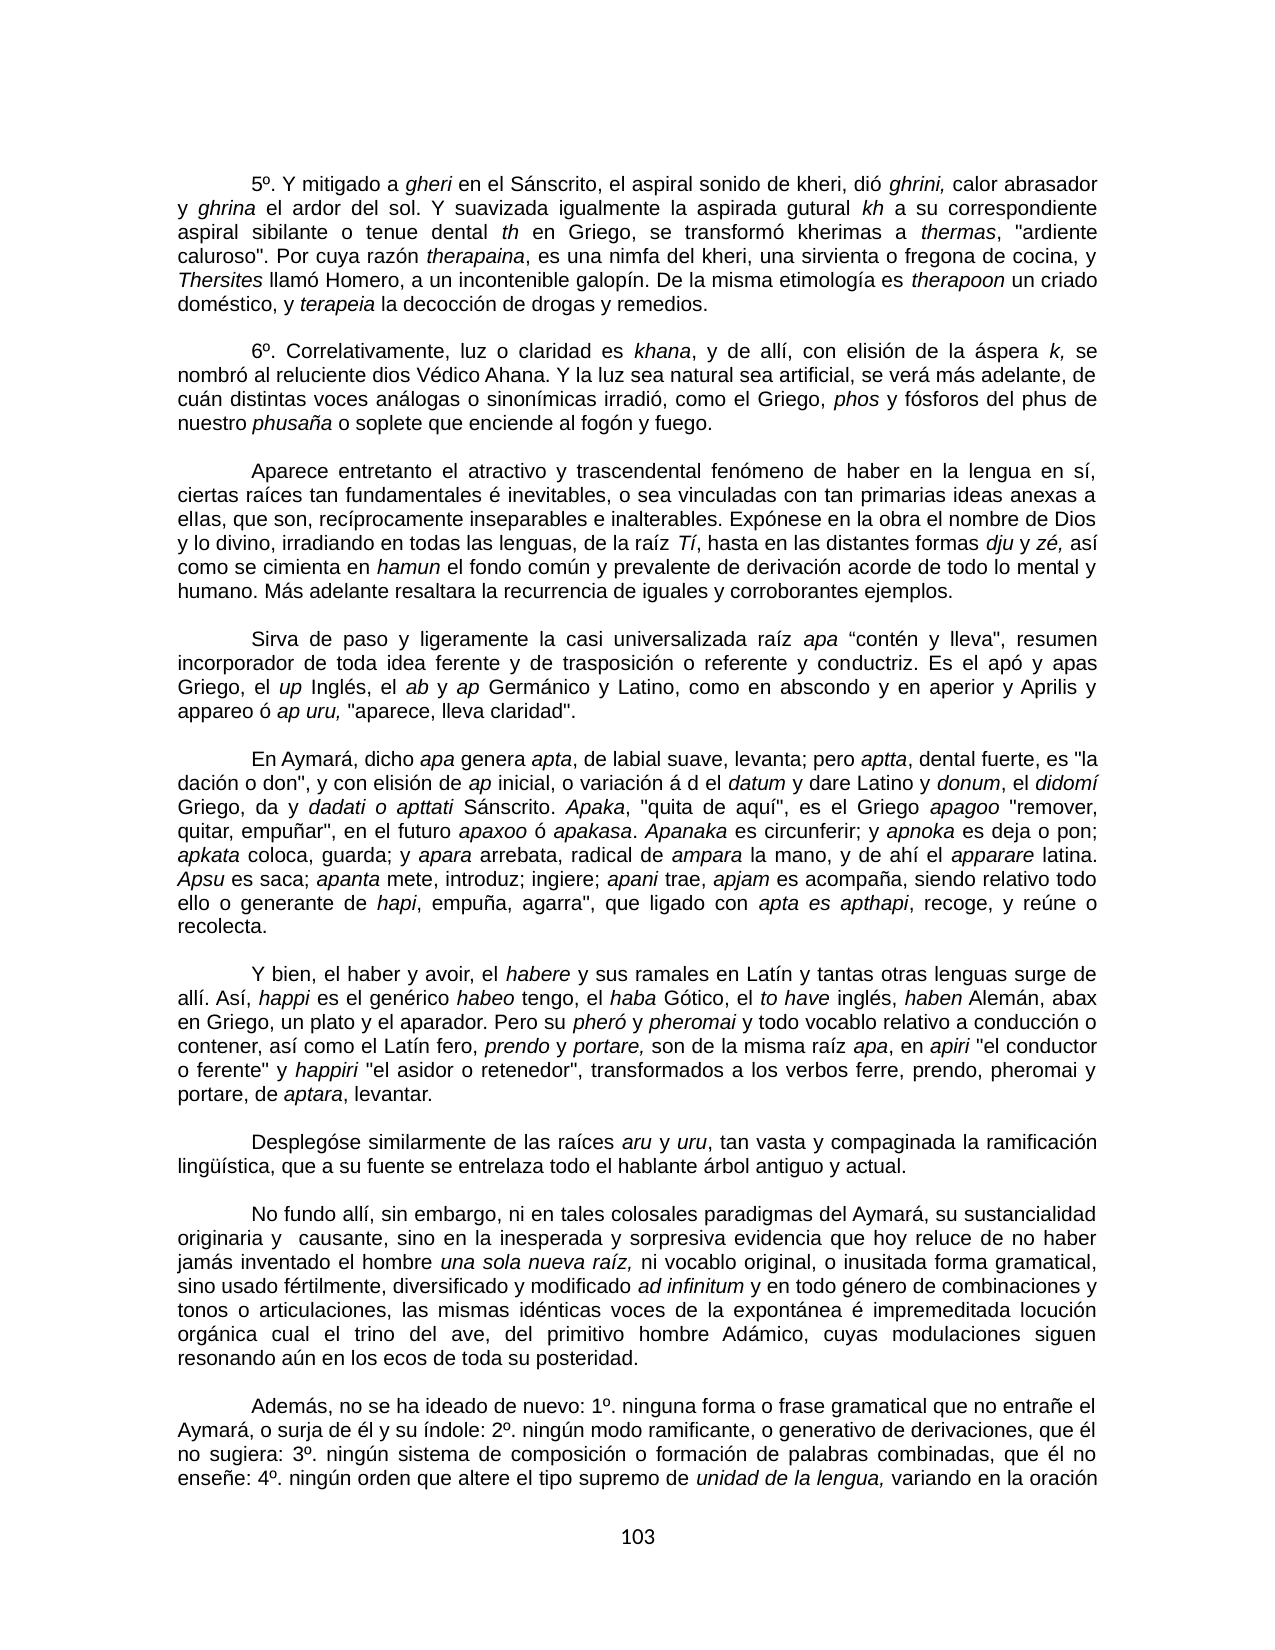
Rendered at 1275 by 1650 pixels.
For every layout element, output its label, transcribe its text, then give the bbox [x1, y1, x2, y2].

text 6º. Correlativamente, luz o claridad es khana, y de allí, con elisión de la áspera k, se nombró al reluciente dios Védico Ahana. Y la luz sea natural sea artificial, se verá más adelante, de cuán distintas voces análogas o sinonímicas irradió, como el Griego, phos y fósforos del phus de nuestro phusaña o soplete que enciende al fogón y fuego. [177, 339, 1098, 435]
text Y bien, el haber y avoir, el habere y sus ramales en Latín y tantas otras lenguas surge de allí. Así, happi es el genérico habeo tengo, el haba Gótico, el to have inglés, haben Alemán, abax en Griego, un plato y el aparador. Pero su pheró y pheromai y todo vocablo relativo a conducción o contener, así como el Latín fero, prendo y portare, son de la misma raíz apa, en apiri "el conductor o ferente" y happiri "el asidor o retenedor", transformados a los verbos ferre, prendo, pheromai y portare, de aptara, levantar. [177, 962, 1098, 1106]
text No fundo allí, sin embargo, ni en tales colosales paradigmas del Aymará, su sustancialidad originaria y causante, sino en la inesperada y sorpresiva evidencia que hoy reluce de no haber jamás inventado el hombre una sola nueva raíz, ni vocablo original, o inusitada forma gramatical, sino usado fértilmente, diversificado y modificado ad infinitum y en todo género de combinaciones y tonos o articulaciones, las mismas idénticas voces de la expontánea é impremeditada locución orgánica cual el trino del ave, del primitivo hombre Adámico, cuyas modulaciones siguen resonando aún en los ecos de toda su posteridad. [177, 1202, 1098, 1369]
text En Aymará, dicho apa genera apta, de labial suave, levanta; pero aptta, dental fuerte, es "la dación o don", y con elisión de ap inicial, o variación á d el datum y dare Latino y donum, el didomí Griego, da y dadati o apttati Sánscrito. Apaka, "quita de aquí", es el Griego apagoo "remover, quitar, empuñar", en el futuro apaxoo ó apakasa. Apanaka es circunferir; y apnoka es deja o pon; apkata coloca, guarda; y apara arrebata, radical de ampara la mano, y de ahí el apparare latina. Apsu es saca; apanta mete, introduz; ingiere; apani trae, apjam es acompaña, siendo relativo todo ello o generante de hapi, empuña, agarra", que ligado con apta es apthapi, recoge, y reúne o recolecta. [177, 747, 1098, 938]
text 5º. Y mitigado a gheri en el Sánscrito, el aspiral sonido de kheri, dió ghrini, calor abrasador y ghrina el ardor del sol. Y suavizada igualmente la aspirada gutural kh a su correspondiente aspiral sibilante o tenue dental th en Griego, se transformó kherimas a thermas, "ardiente caluroso". Por cuya razón therapaina, es una nimfa del kheri, una sirvienta o fregona de cocina, y Thersites llamó Homero, a un incontenible galopín. De la misma etimología es therapoon un criado doméstico, y terapeia la decocción de drogas y remedios. [177, 172, 1098, 315]
text Además, no se ha ideado de nuevo: 1º. ninguna forma o frase gramatical que no entrañe el Aymará, o surja de él y su índole: 2º. ningún modo ramificante, o generativo de derivaciones, que él no sugiera: 3º. ningún sistema de composición o formación de palabras combinadas, que él no enseñe: 4º. ningún orden que altere el tipo supremo de unidad de la lengua, variando en la oración [177, 1393, 1098, 1489]
text Desplegóse similarmente de las raíces aru y uru, tan vasta y compaginada la ramificación lingüística, que a su fuente se entrelaza todo el hablante árbol antiguo y actual. [177, 1130, 1098, 1178]
text Sirva de paso y ligeramente la casi universalizada raíz apa “contén y lleva", resumen incorporador de toda idea ferente y de trasposición o referente y conductriz. Es el apó y apas Griego, el up Inglés, el ab y ap Germánico y Latino, como en abscondo y en aperior y Aprilis y appareo ó ap uru, "aparece, lleva claridad". [177, 627, 1098, 723]
text Aparece entretanto el atractivo y trascendental fenómeno de haber en la lengua en sí, ciertas raíces tan fundamentales é inevitables, o sea vinculadas con tan primarias ideas anexas a elIas, que son, recíprocamente inseparables e inalterables. Expónese en la obra el nombre de Dios y lo divino, irradiando en todas las lenguas, de la raíz Tí, hasta en las distantes formas dju y zé, así como se cimienta en hamun el fondo común y prevalente de derivación acorde de todo lo mental y humano. Más adelante resaltara la recurrencia de iguales y corroborantes ejemplos. [177, 459, 1098, 603]
